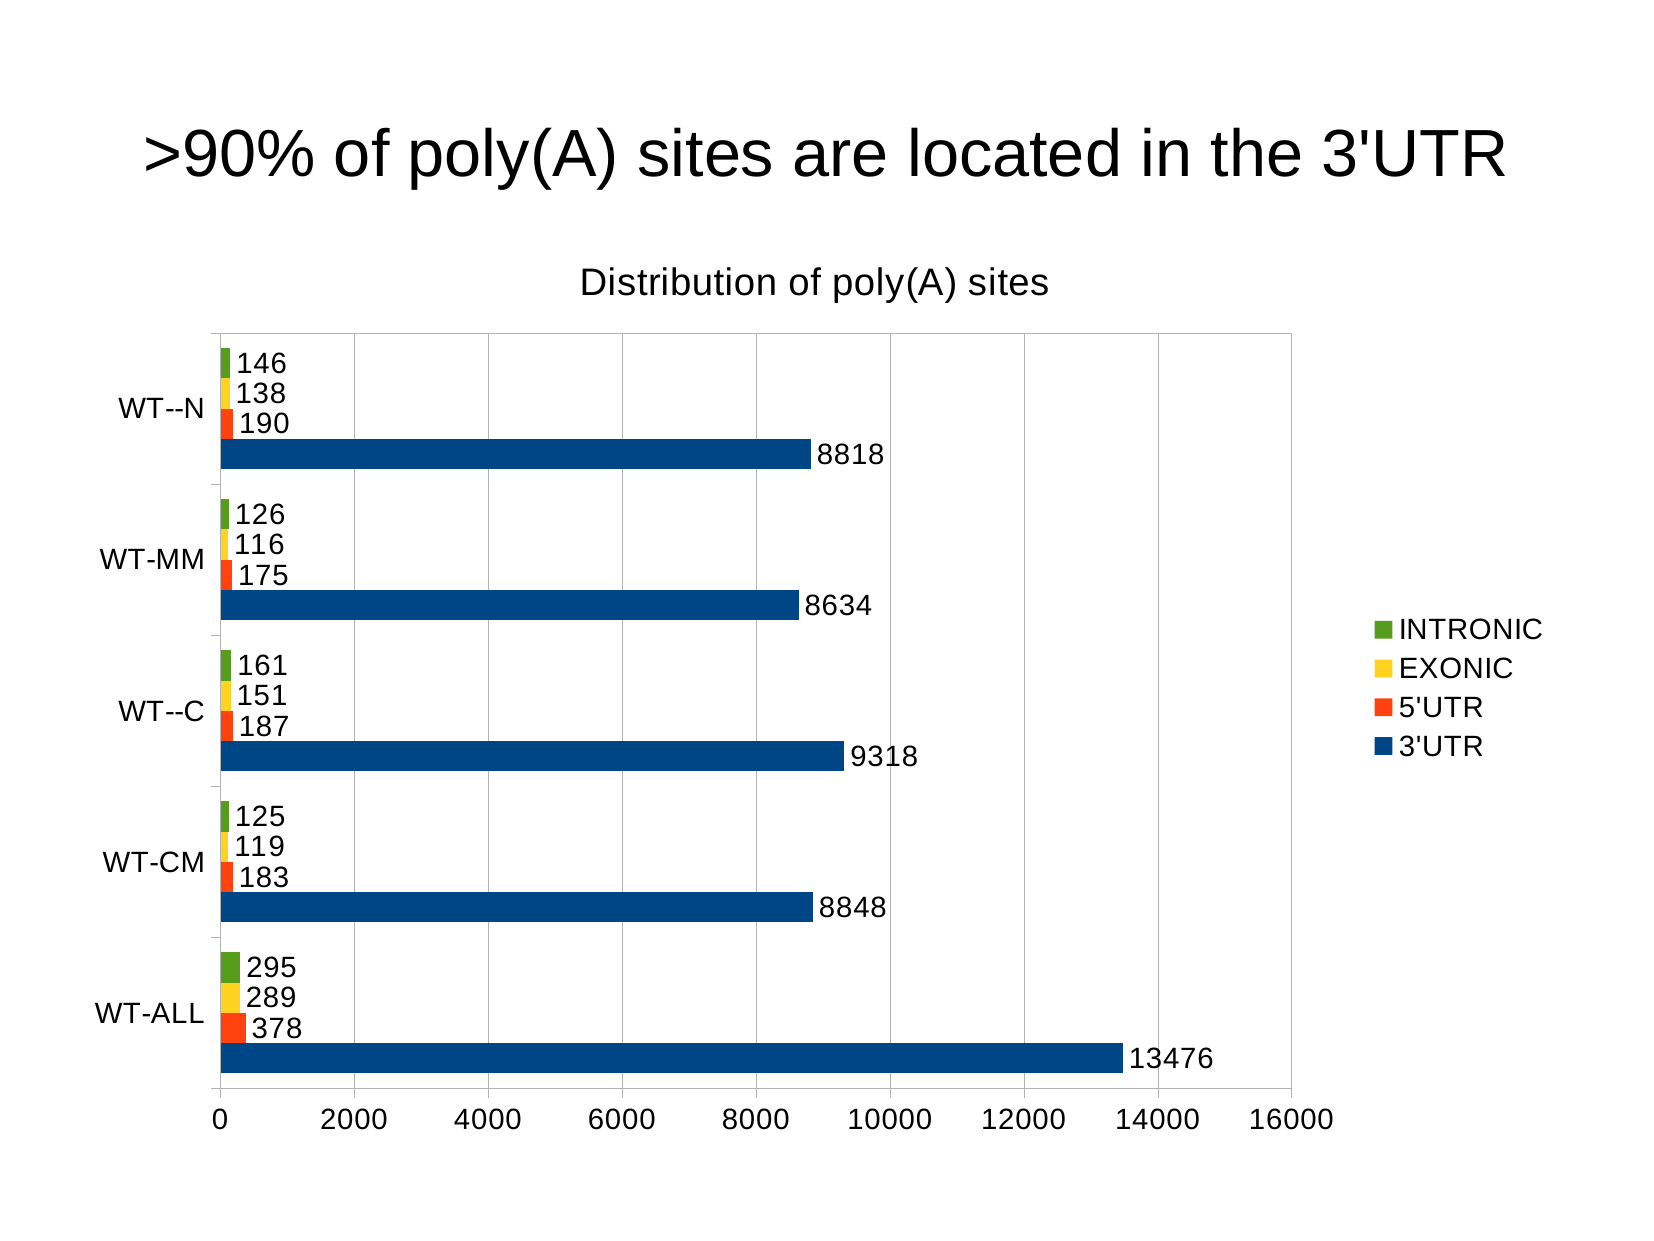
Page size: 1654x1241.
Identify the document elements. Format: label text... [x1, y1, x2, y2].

title >90% of poly(A) sites are located in the 3'UTR [82, 49, 1571, 257]
chart [64, 221, 1567, 1155]
